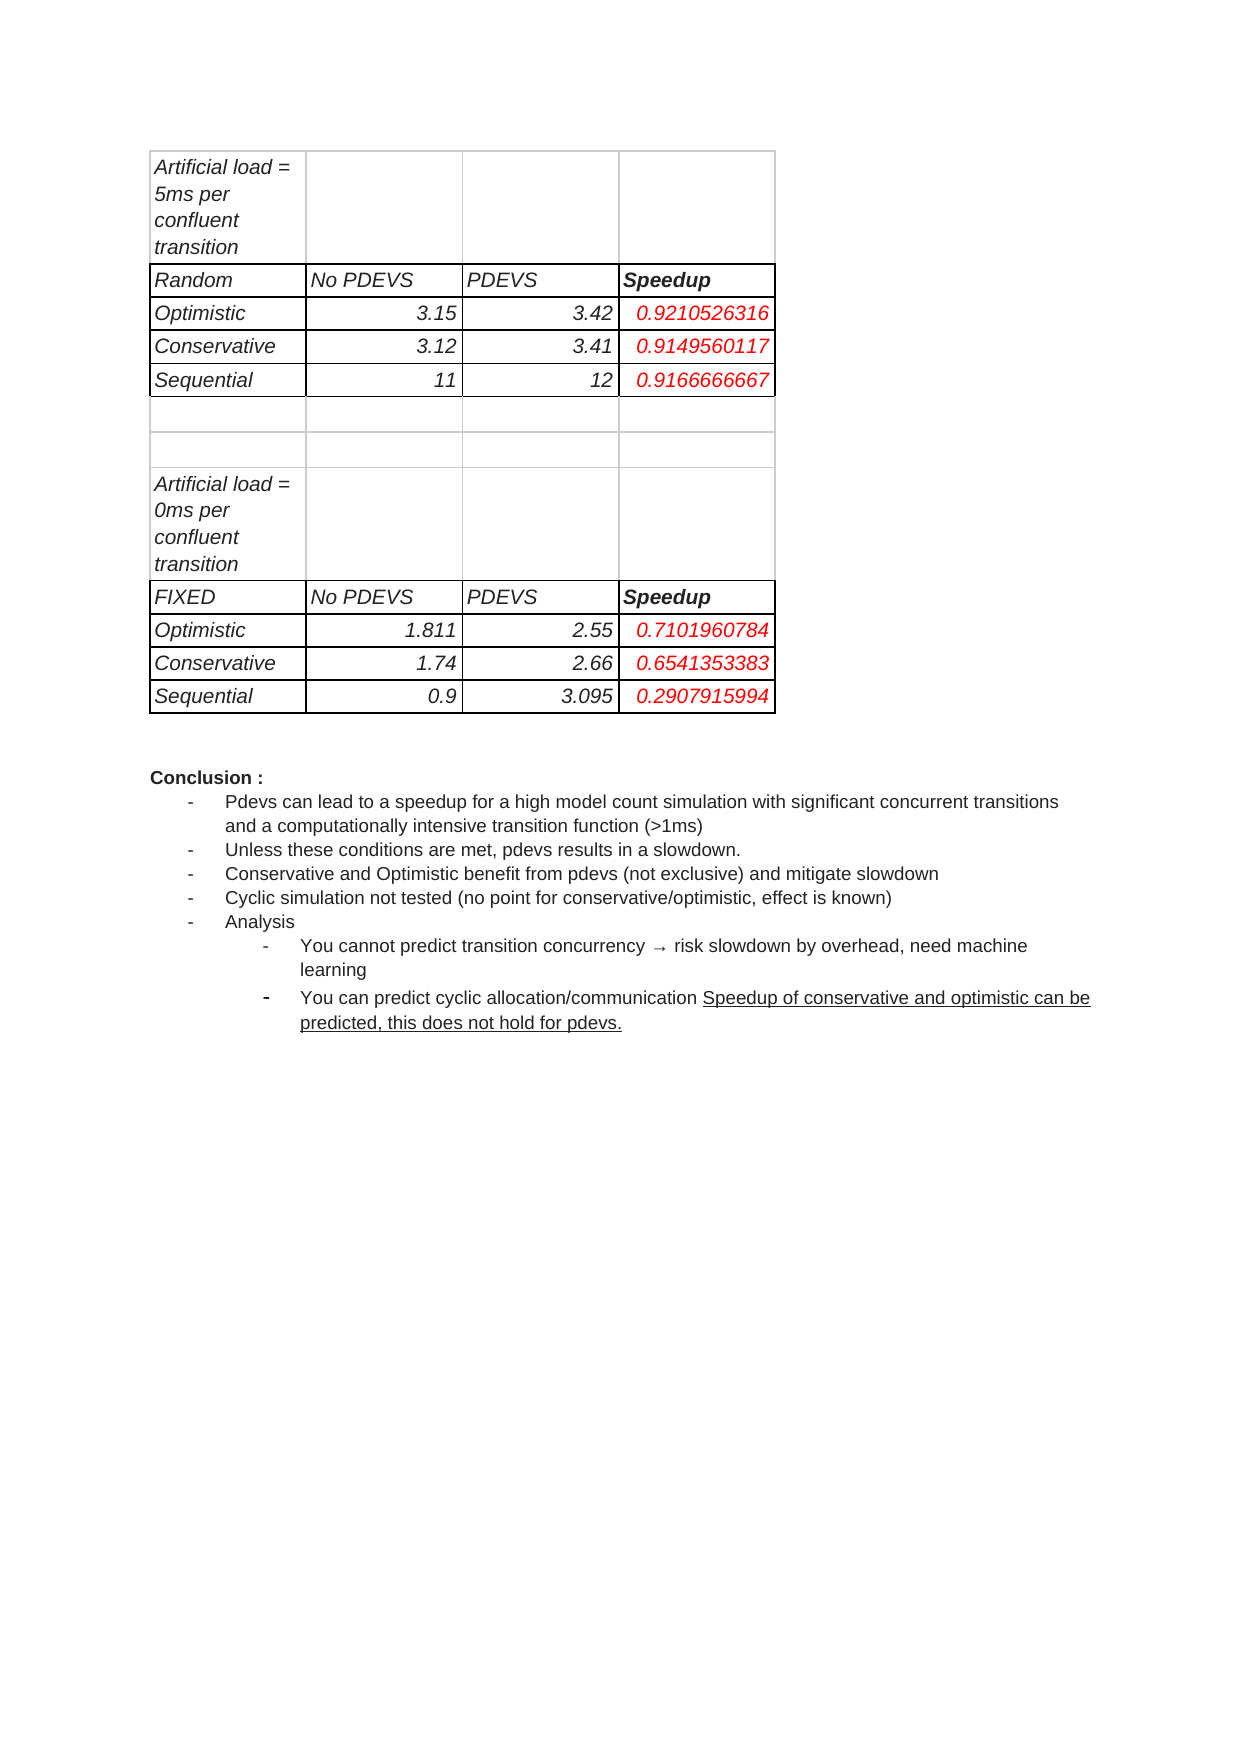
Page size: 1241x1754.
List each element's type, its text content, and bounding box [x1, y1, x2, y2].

table_cell 0.9149560117 [620, 331, 774, 362]
table_cell 2.55 [463, 615, 618, 646]
table_cell [620, 397, 774, 431]
table_cell 0.6541353383 [620, 648, 774, 679]
table_cell Artificial load = 0ms per confluent transition [151, 468, 305, 580]
table_cell 0.9166666667 [620, 364, 774, 396]
table_cell [463, 152, 618, 263]
table_cell 3.15 [307, 298, 462, 329]
table_cell Artificial load = 5ms per confluent transition [151, 152, 305, 263]
table_cell [307, 468, 462, 580]
table_cell Sequential [151, 364, 305, 396]
table_cell 0.7101960784 [620, 615, 774, 646]
table_cell 3.42 [463, 298, 618, 329]
table_cell [307, 152, 462, 263]
table_cell Random [151, 265, 305, 296]
text Conclusion : [150, 767, 1091, 788]
table_cell 11 [307, 364, 462, 396]
table_cell Optimistic [151, 615, 305, 646]
table_cell Speedup [620, 265, 774, 296]
table_cell [151, 397, 305, 431]
table_cell No PDEVS [307, 265, 462, 296]
list Conservative and Optimistic benefit from pdevs (not exclusive) and mitigate slowdown [187, 863, 1091, 884]
table_cell [151, 433, 305, 467]
table_cell [307, 433, 462, 467]
table_cell Speedup [620, 581, 774, 613]
table_cell Conservative [151, 331, 305, 362]
table_cell [463, 397, 618, 431]
list You can predict cyclic allocation/communication Speedup of conservative and optimistic can be predicted, this does not hold for pdevs. [262, 984, 1091, 1033]
table_cell PDEVS [463, 265, 618, 296]
table_cell 1.811 [307, 615, 462, 646]
list You cannot predict transition concurrency → risk slowdown by overhead, need machine learning [262, 936, 1091, 981]
table_cell No PDEVS [307, 581, 462, 613]
table_cell 0.9 [307, 681, 462, 712]
table_cell 12 [463, 364, 618, 396]
table_cell PDEVS [463, 581, 618, 613]
table_cell FIXED [151, 581, 305, 613]
table_cell [620, 152, 774, 263]
table_cell 3.41 [463, 331, 618, 362]
table_cell 1.74 [307, 648, 462, 679]
table_cell 3.12 [307, 331, 462, 362]
table_cell Optimistic [151, 298, 305, 329]
list Analysis [187, 912, 1091, 933]
table_cell 2.66 [463, 648, 618, 679]
table_cell 0.9210526316 [620, 298, 774, 329]
table_cell [463, 468, 618, 580]
table_cell [620, 433, 774, 467]
table_cell [463, 433, 618, 467]
list Pdevs can lead to a speedup for a high model count simulation with significant concurrent transitions and a computationally intensive transition function (>1ms) [187, 791, 1091, 836]
table_cell [307, 397, 462, 431]
table_cell Conservative [151, 648, 305, 679]
table_cell [620, 468, 774, 580]
table_cell 3.095 [463, 681, 618, 712]
table_cell Sequential [151, 681, 305, 712]
list Unless these conditions are met, pdevs results in a slowdown. [187, 839, 1091, 860]
list Cyclic simulation not tested (no point for conservative/optimistic, effect is known) [187, 888, 1091, 908]
table_cell 0.2907915994 [620, 681, 774, 712]
